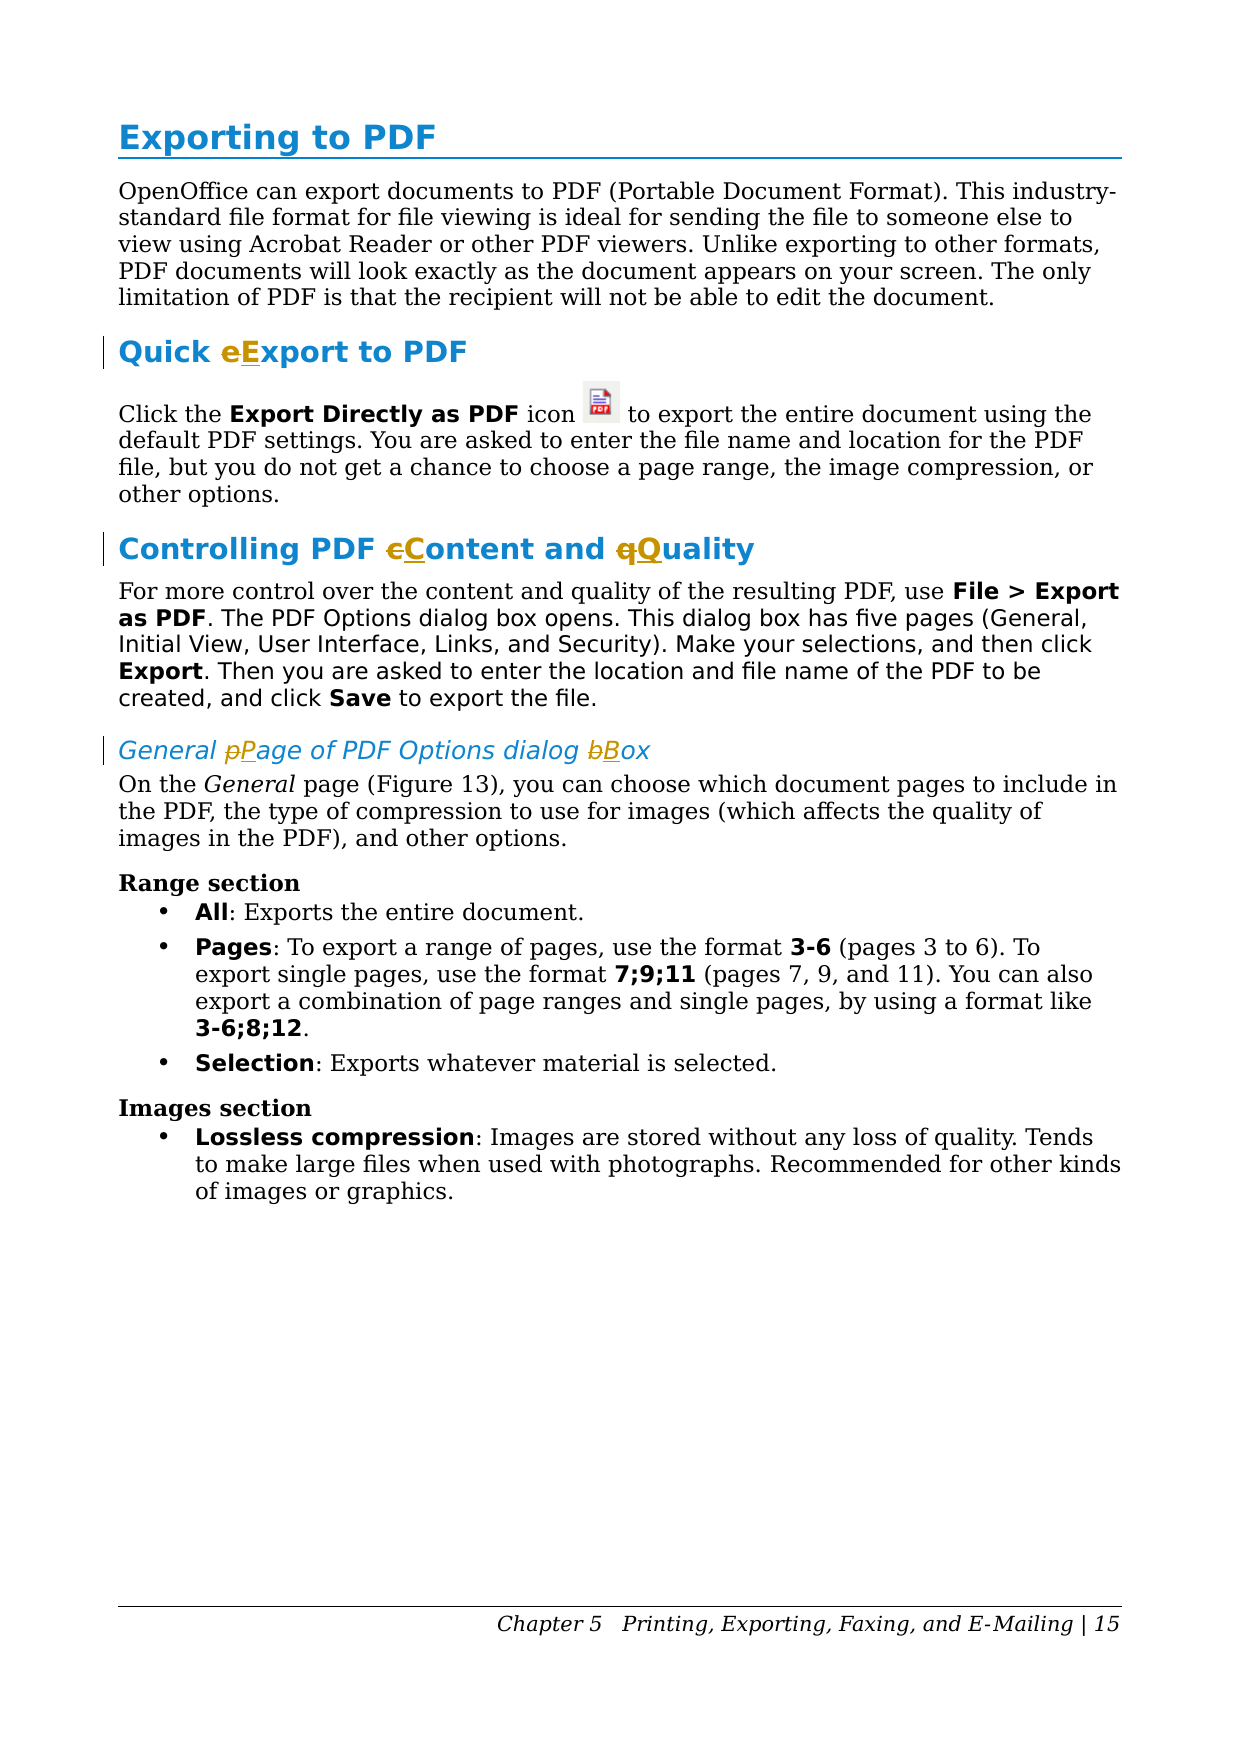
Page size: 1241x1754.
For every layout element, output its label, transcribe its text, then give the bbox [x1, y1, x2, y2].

list All: Exports the entire document. [156, 897, 1122, 926]
list Pages: To export a range of pages, use the format 3-6 (pages 3 to 6). To export single pages, use the format 7;9;11 (pages 7, 9, and 11). You can also export a combination of page ranges and single pages, by using a format like 3-6;8;12. [156, 932, 1122, 1041]
list Selection: Exports whatever material is selected. [156, 1048, 1122, 1077]
text Images section [118, 1095, 1122, 1122]
text Click the Export Directly as PDF icon to export the entire document using the default PDF settings. You are asked to enter the file name and location for the PDF file, but you do not get a chance to choose a page range, the image compression, or other options. [118, 382, 1122, 508]
picture [582, 381, 621, 423]
text For more control over the content and quality of the resulting PDF, use File > Export as PDF. The PDF Options dialog box opens. This dialog box has five pages (General, Initial View, User Interface, Links, and Security). Make your selections, and then click Export. Then you are asked to enter the location and file name of the PDF to be created, and click Save to export the file. [118, 578, 1122, 712]
subtitle Quick Export to PDF [118, 336, 1122, 369]
text Range section [118, 870, 1122, 897]
subtitle Controlling PDF Content and Quality [118, 532, 1122, 566]
subtitle Exporting to PDF [118, 118, 1122, 157]
text On the General page (Figure 13), you can choose which document pages to include in the PDF, the type of compression to use for images (which affects the quality of images in the PDF), and other options. [118, 772, 1122, 852]
list Lossless compression: Images are stored without any loss of quality. Tends to make large files when used with photographs. Recommended for other kinds of images or graphics. [156, 1122, 1122, 1204]
text OpenOffice can export documents to PDF (Portable Document Format). This industry-standard file format for file viewing is ideal for sending the file to someone else to view using Acrobat Reader or other PDF viewers. Unlike exporting to other formats, PDF documents will look exactly as the document appears on your screen. The only limitation of PDF is that the recipient will not be able to edit the document. [118, 178, 1122, 311]
subtitle General Page of PDF Options dialog Box [118, 736, 1122, 765]
